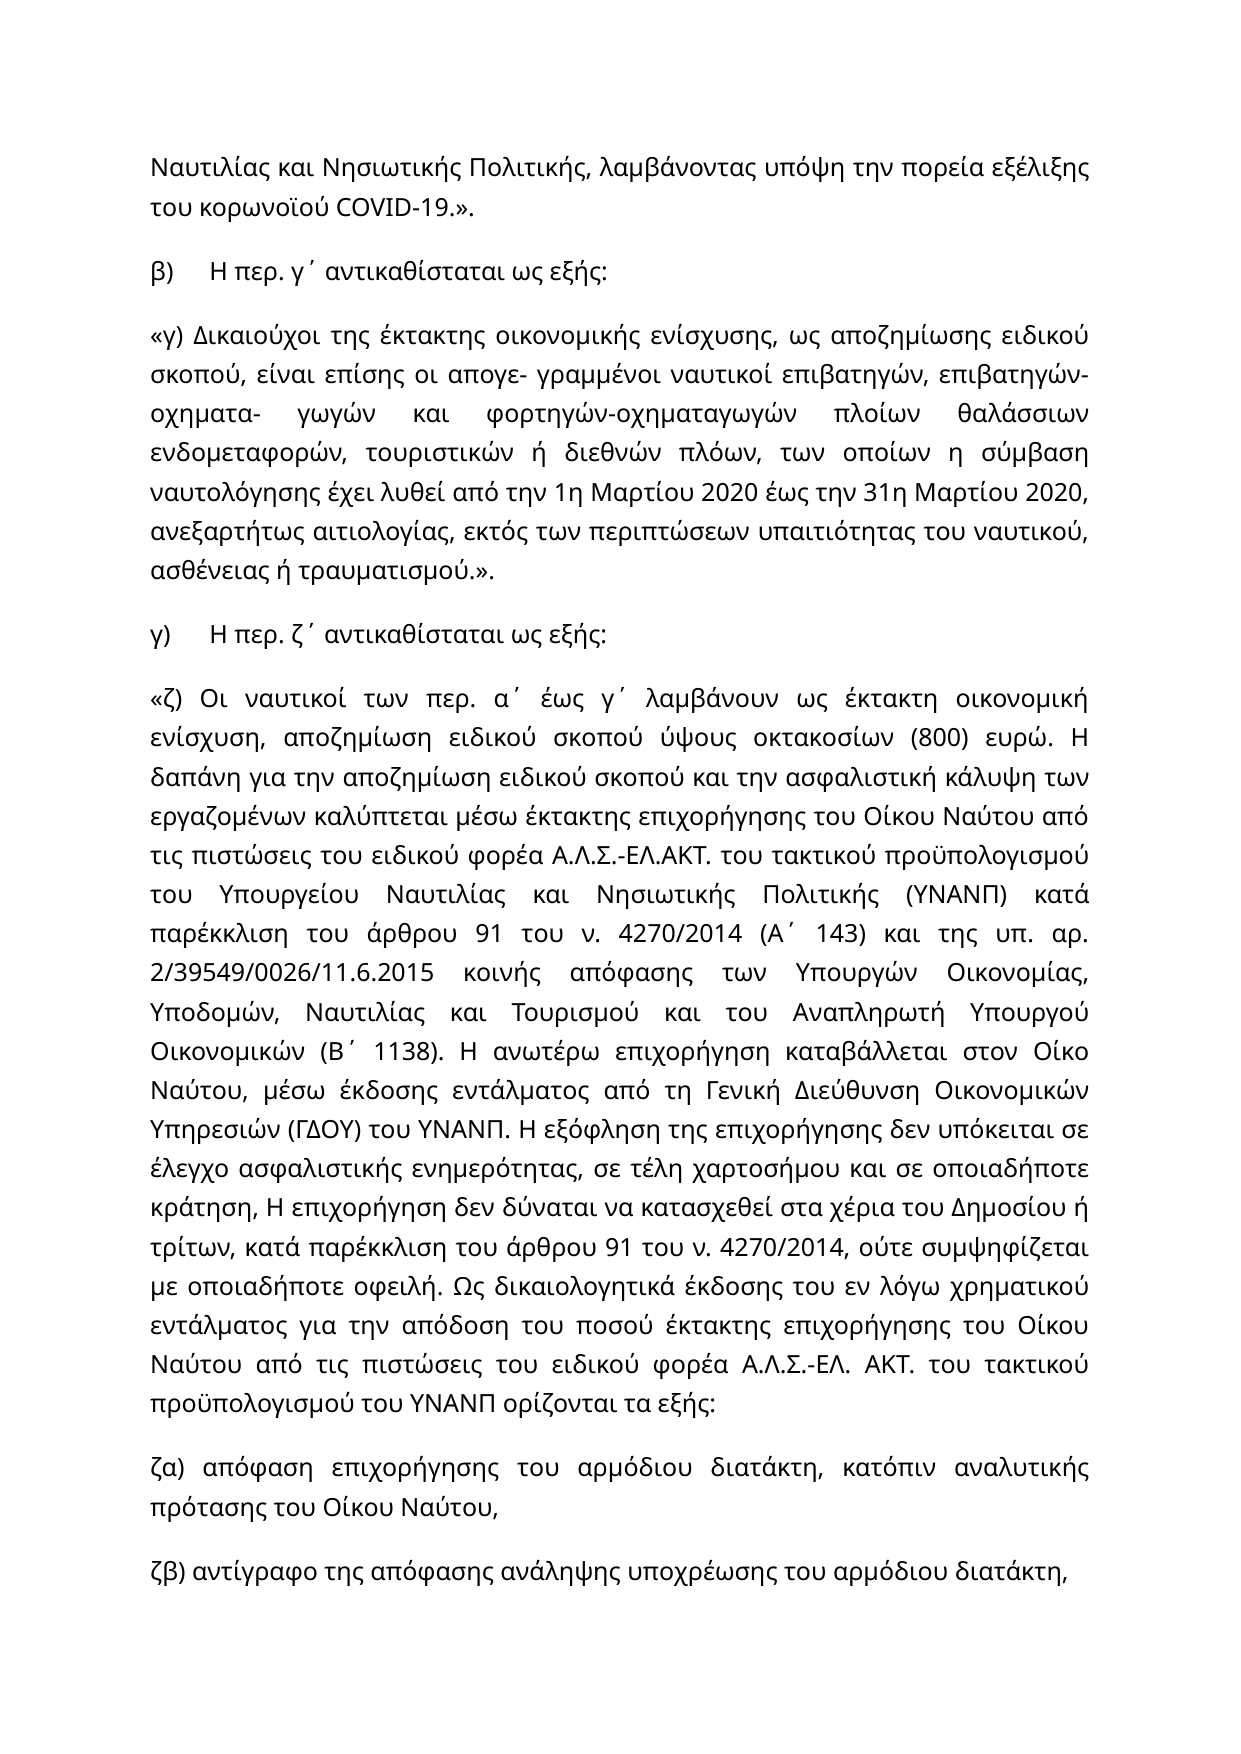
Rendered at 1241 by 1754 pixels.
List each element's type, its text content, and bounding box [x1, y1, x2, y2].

text ζα) απόφαση επιχορήγησης του αρμόδιου διατάκτη, κατόπιν αναλυτικής πρότασης του Οίκου Ναύτου, [150, 1450, 1090, 1523]
list γ) Η περ. ζ΄ αντικαθίσταται ως εξής: [150, 617, 1090, 651]
text «γ) Δικαιούχοι της έκτακτης οικονομικής ενίσχυσης, ως αποζημίωσης ειδικού σκοπού, είναι επίσης οι απογε- γραμμένοι ναυτικοί επιβατηγών, επιβατηγών-οχηματα- γωγών και φορτηγών-οχηματαγωγών πλοίων θαλάσσιων ενδομεταφορών, τουριστικών ή διεθνών πλόων, των οποίων η σύμβαση ναυτολόγησης έχει λυθεί από την 1η Μαρτίου 2020 έως την 31η Μαρτίου 2020, ανεξαρτήτως αιτιολογίας, εκτός των περιπτώσεων υπαιτιότητας του ναυτικού, ασθένειας ή τραυματισμού.». [150, 317, 1090, 587]
text «ζ) Οι ναυτικοί των περ. α΄ έως γ΄ λαμβάνουν ως έκτακτη οικονομική ενίσχυση, αποζημίωση ειδικού σκοπού ύψους οκτακοσίων (800) ευρώ. Η δαπάνη για την αποζημίωση ειδικού σκοπού και την ασφαλιστική κάλυψη των εργαζομένων καλύπτεται μέσω έκτακτης επιχορήγησης του Οίκου Ναύτου από τις πιστώσεις του ειδικού φορέα Α.Λ.Σ.-ΕΛ.ΑΚΤ. του τακτικού προϋπολογισμού του Υπουργείου Ναυτιλίας και Νησιωτικής Πολιτικής (ΥΝΑΝΠ) κατά παρέκκλιση του άρθρου 91 του ν. 4270/2014 (Α΄ 143) και της υπ. αρ. 2/39549/0026/11.6.2015 κοινής απόφασης των Υπουργών Οικονομίας, Υποδομών, Ναυτιλίας και Τουρισμού και του Αναπληρωτή Υπουργού Οικονομικών (Β΄ 1138). Η ανωτέρω επιχορήγηση καταβάλλεται στον Οίκο Ναύτου, μέσω έκδοσης εντάλματος από τη Γενική Διεύθυνση Οικονομικών Υπηρεσιών (ΓΔΟΥ) του ΥΝΑΝΠ. Η εξόφληση της επιχορήγησης δεν υπόκειται σε έλεγχο ασφαλιστικής ενημερότητας, σε τέλη χαρτοσήμου και σε οποιαδήποτε κράτηση, Η επιχορήγηση δεν δύναται να κατασχεθεί στα χέρια του Δημοσίου ή τρίτων, κατά παρέκκλιση του άρθρου 91 του ν. 4270/2014, ούτε συμψηφίζεται με οποιαδήποτε οφειλή. Ως δικαιολογητικά έκδοσης του εν λόγω χρηματικού εντάλματος για την απόδοση του ποσού έκτακτης επιχορήγησης του Οίκου Ναύτου από τις πιστώσεις του ειδικού φορέα Α.Λ.Σ.-ΕΛ. ΑΚΤ. του τακτικού προϋπολογισμού του ΥΝΑΝΠ ορίζονται τα εξής: [150, 681, 1090, 1420]
text Ναυτιλίας και Νησιωτικής Πολιτικής, λαμβάνοντας υπόψη την πορεία εξέλιξης του κορωνοϊού COVID-19.». [150, 150, 1090, 223]
text ζβ) αντίγραφο της απόφασης ανάληψης υποχρέωσης του αρμόδιου διατάκτη, [150, 1553, 1090, 1587]
list β) Η περ. γ΄ αντικαθίσταται ως εξής: [150, 253, 1090, 287]
